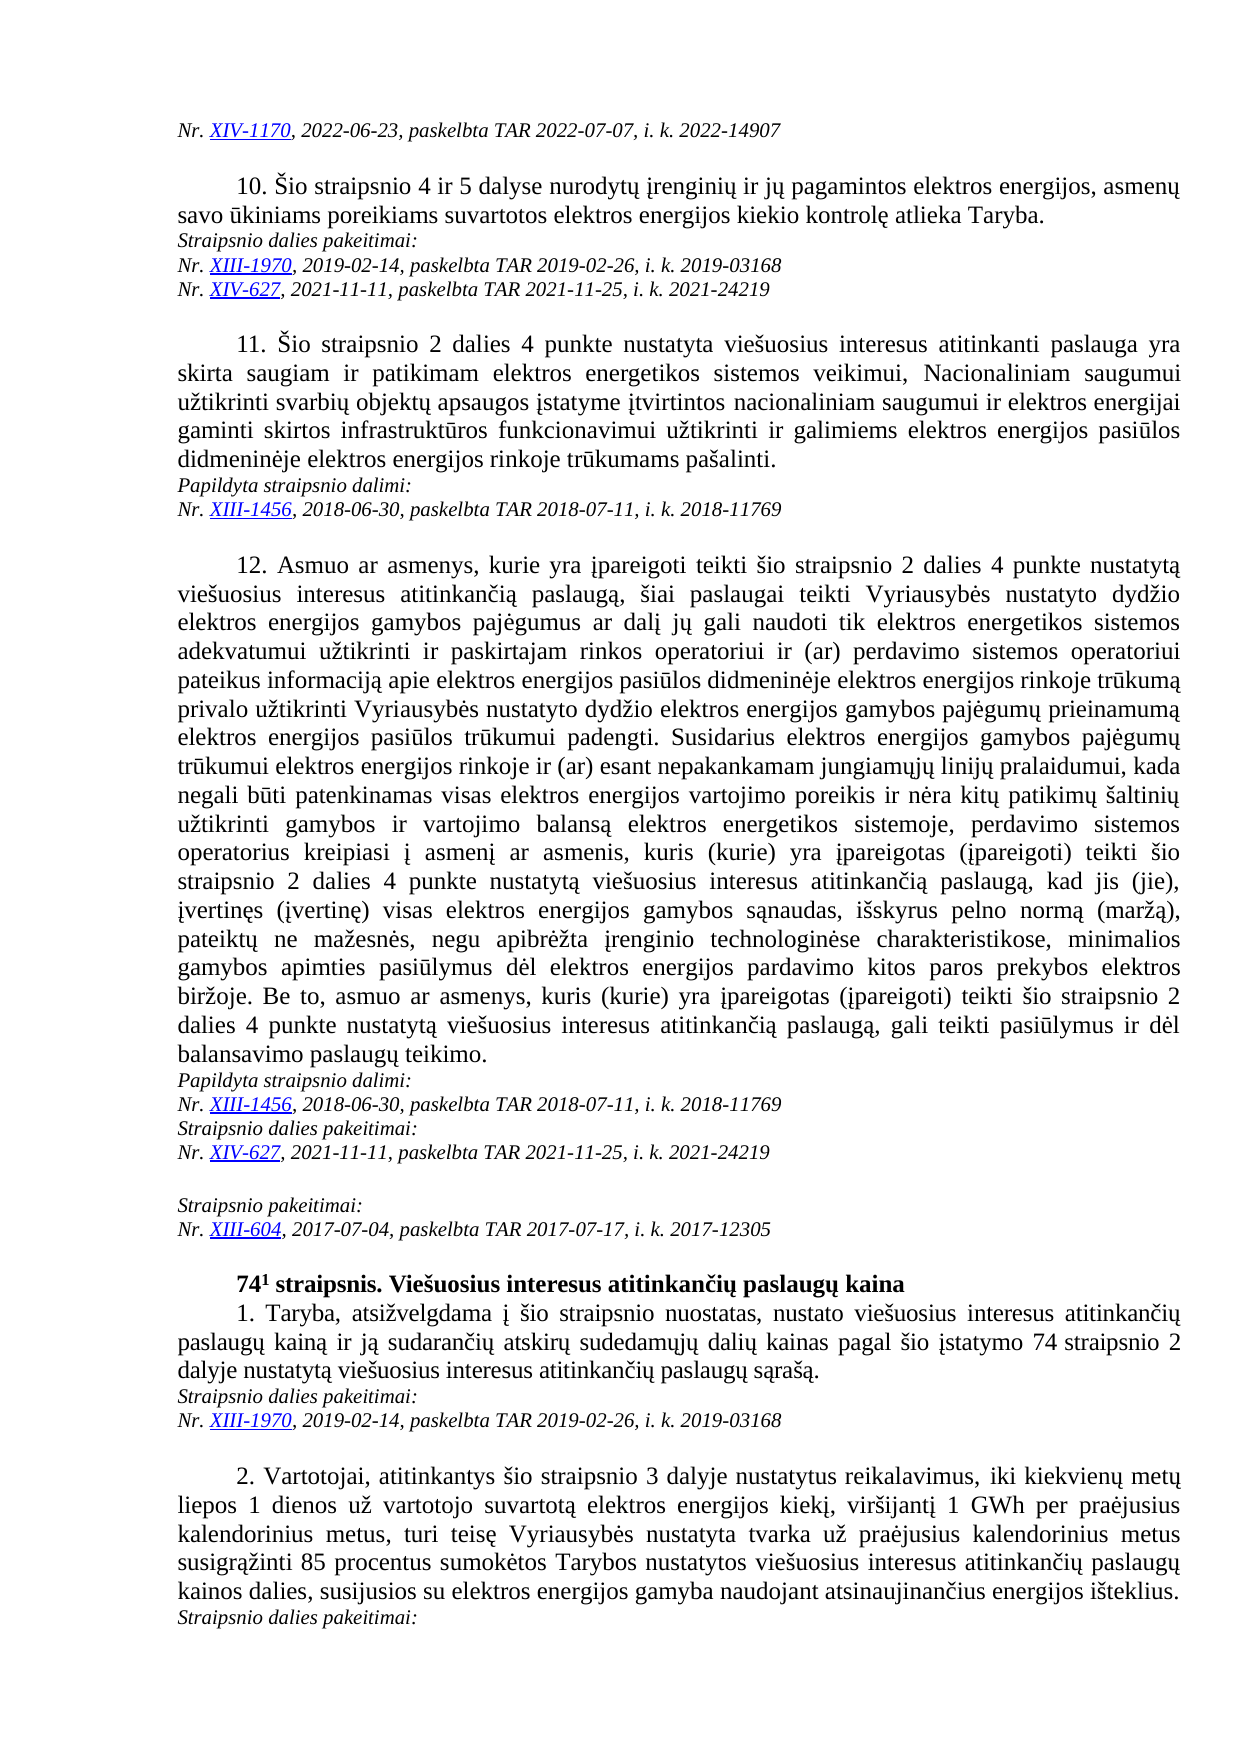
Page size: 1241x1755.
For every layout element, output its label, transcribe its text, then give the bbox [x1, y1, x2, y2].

text 1. Taryba, atsižvelgdama į šio straipsnio nuostatas, nustato viešuosius interesus atitinkančių paslaugų kainą ir ją sudarančių atskirų sudedamųjų dalių kainas pagal šio įstatymo 74 straipsnio 2 dalyje nustatytą viešuosius interesus atitinkančių paslaugų sąrašą. [177, 1298, 1181, 1384]
text Nr. XIV-627, 2021-11-11, paskelbta TAR 2021-11-25, i. k. 2021-24219 [177, 277, 1181, 301]
text Nr. XIII-1970, 2019-02-14, paskelbta TAR 2019-02-26, i. k. 2019-03168 [177, 252, 1181, 277]
text Nr. XIII-1456, 2018-06-30, paskelbta TAR 2018-07-11, i. k. 2018-11769 [177, 1092, 1181, 1116]
text 12. Asmuo ar asmenys, kurie yra įpareigoti teikti šio straipsnio 2 dalies 4 punkte nustatytą viešuosius interesus atitinkančią paslaugą, šiai paslaugai teikti Vyriausybės nustatyto dydžio elektros energijos gamybos pajėgumus ar dalį jų gali naudoti tik elektros energetikos sistemos adekvatumui užtikrinti ir paskirtajam rinkos operatoriui ir (ar) perdavimo sistemos operatoriui pateikus informaciją apie elektros energijos pasiūlos didmeninėje elektros energijos rinkoje trūkumą privalo užtikrinti Vyriausybės nustatyto dydžio elektros energijos gamybos pajėgumų prieinamumą elektros energijos pasiūlos trūkumui padengti. Susidarius elektros energijos gamybos pajėgumų trūkumui elektros energijos rinkoje ir (ar) esant nepakankamam jungiamųjų linijų pralaidumui, kada negali būti patenkinamas visas elektros energijos vartojimo poreikis ir nėra kitų patikimų šaltinių užtikrinti gamybos ir vartojimo balansą elektros energetikos sistemoje, perdavimo sistemos operatorius kreipiasi į asmenį ar asmenis, kuris (kurie) yra įpareigotas (įpareigoti) teikti šio straipsnio 2 dalies 4 punkte nustatytą viešuosius interesus atitinkančią paslaugą, kad jis (jie), įvertinęs (įvertinę) visas elektros energijos gamybos sąnaudas, išskyrus pelno normą (maržą), pateiktų ne mažesnės, negu apibrėžta įrenginio technologinėse charakteristikose, minimalios gamybos apimties pasiūlymus dėl elektros energijos pardavimo kitos paros prekybos elektros biržoje. Be to, asmuo ar asmenys, kuris (kurie) yra įpareigotas (įpareigoti) teikti šio straipsnio 2 dalies 4 punkte nustatytą viešuosius interesus atitinkančią paslaugą, gali teikti pasiūlymus ir dėl balansavimo paslaugų teikimo. [177, 550, 1181, 1067]
text Papildyta straipsnio dalimi: [177, 1067, 1181, 1092]
text 10. Šio straipsnio 4 ir 5 dalyse nurodytų įrenginių ir jų pagamintos elektros energijos, asmenų savo ūkiniams poreikiams suvartotos elektros energijos kiekio kontrolę atlieka Taryba. [177, 171, 1181, 228]
text Nr. XIV-627, 2021-11-11, paskelbta TAR 2021-11-25, i. k. 2021-24219 [177, 1140, 1181, 1164]
text Nr. XIV-1170, 2022-06-23, paskelbta TAR 2022-07-07, i. k. 2022-14907 [177, 118, 1181, 142]
text Straipsnio dalies pakeitimai: [177, 1384, 1181, 1408]
text 11. Šio straipsnio 2 dalies 4 punkte nustatyta viešuosius interesus atitinkanti paslauga yra skirta saugiam ir patikimam elektros energetikos sistemos veikimui, Nacionaliniam saugumui užtikrinti svarbių objektų apsaugos įstatyme įtvirtintos nacionaliniam saugumui ir elektros energijai gaminti skirtos infrastruktūros funkcionavimui užtikrinti ir galimiems elektros energijos pasiūlos didmeninėje elektros energijos rinkoje trūkumams pašalinti. [177, 329, 1181, 473]
text Nr. XIII-1970, 2019-02-14, paskelbta TAR 2019-02-26, i. k. 2019-03168 [177, 1408, 1181, 1432]
text Straipsnio dalies pakeitimai: [177, 1605, 1181, 1629]
text Nr. XIII-1456, 2018-06-30, paskelbta TAR 2018-07-11, i. k. 2018-11769 [177, 497, 1181, 521]
text Straipsnio pakeitimai: [177, 1192, 1181, 1217]
text Papildyta straipsnio dalimi: [177, 473, 1181, 497]
text Nr. XIII-604, 2017-07-04, paskelbta TAR 2017-07-17, i. k. 2017-12305 [177, 1217, 1181, 1241]
text Straipsnio dalies pakeitimai: [177, 228, 1181, 252]
text 741 straipsnis. Viešuosius interesus atitinkančių paslaugų kaina [177, 1269, 1181, 1298]
text Straipsnio dalies pakeitimai: [177, 1116, 1181, 1140]
text 2. Vartotojai, atitinkantys šio straipsnio 3 dalyje nustatytus reikalavimus, iki kiekvienų metų liepos 1 dienos už vartotojo suvartotą elektros energijos kiekį, viršijantį 1 GWh per praėjusius kalendorinius metus, turi teisę Vyriausybės nustatyta tvarka už praėjusius kalendorinius metus susigrąžinti 85 procentus sumokėtos Tarybos nustatytos viešuosius interesus atitinkančių paslaugų kainos dalies, susijusios su elektros energijos gamyba naudojant atsinaujinančius energijos išteklius. [177, 1461, 1181, 1605]
